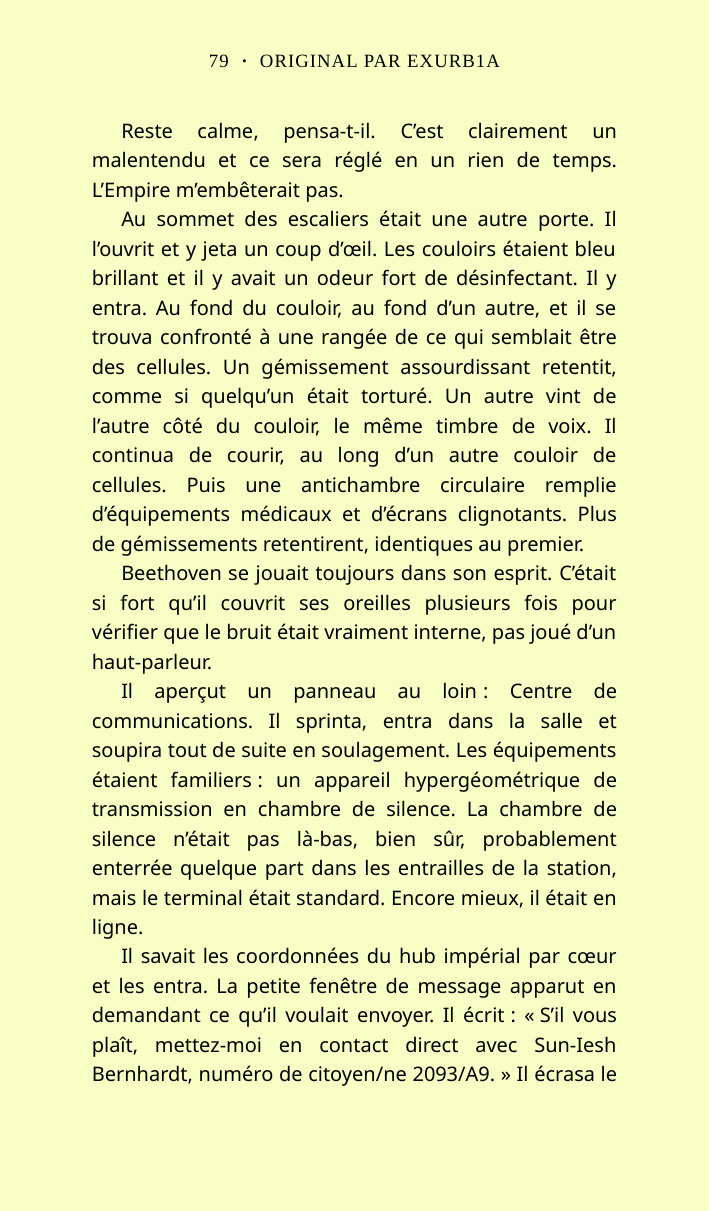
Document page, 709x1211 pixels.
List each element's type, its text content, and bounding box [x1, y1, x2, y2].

text Reste calme, pensa-t-il. C’est clairement un malentendu et ce sera réglé en un rien de temps. L’Empire m’embêterait pas. [92, 115, 617, 203]
text Au sommet des escaliers était une autre porte. Il l’ouvrit et y jeta un coup d’œil. Les couloirs étaient bleu brillant et il y avait un odeur fort de désinfectant. Il y entra. Au fond du couloir, au fond d’un autre, et il se trouva confronté à une rangée de ce qui semblait être des cellules. Un gémissement assourdissant retentit, comme si quelqu’un était torturé. Un autre vint de l’autre côté du couloir, le même timbre de voix. Il continua de courir, au long d’un autre couloir de cellules. Puis une antichambre circulaire remplie d’équipements médicaux et d’écrans clignotants. Plus de gémissements retentirent, identiques au premier. [92, 203, 617, 557]
text Il savait les coordonnées du hub impérial par cœur et les entra. La petite fenêtre de message apparut en demandant ce qu’il voulait envoyer. Il écrit : « S’il vous plaît, mettez-moi en contact direct avec Sun-Iesh Bernhardt, numéro de citoyen/ne 2093/A9. » Il écrasa le [92, 940, 617, 1088]
text Il aperçut un panneau au loin : Centre de communications. Il sprinta, entra dans la salle et soupira tout de suite en soulagement. Les équipements étaient familiers : un appareil hypergéométrique de transmission en chambre de silence. La chambre de silence n’était pas là-bas, bien sûr, probablement enterrée quelque part dans les entrailles de la station, mais le terminal était standard. Encore mieux, il était en ligne. [92, 675, 617, 940]
text Beethoven se jouait toujours dans son esprit. C’était si fort qu’il couvrit ses oreilles plusieurs fois pour vérifier que le bruit était vraiment interne, pas joué d’un haut-parleur. [92, 557, 617, 675]
